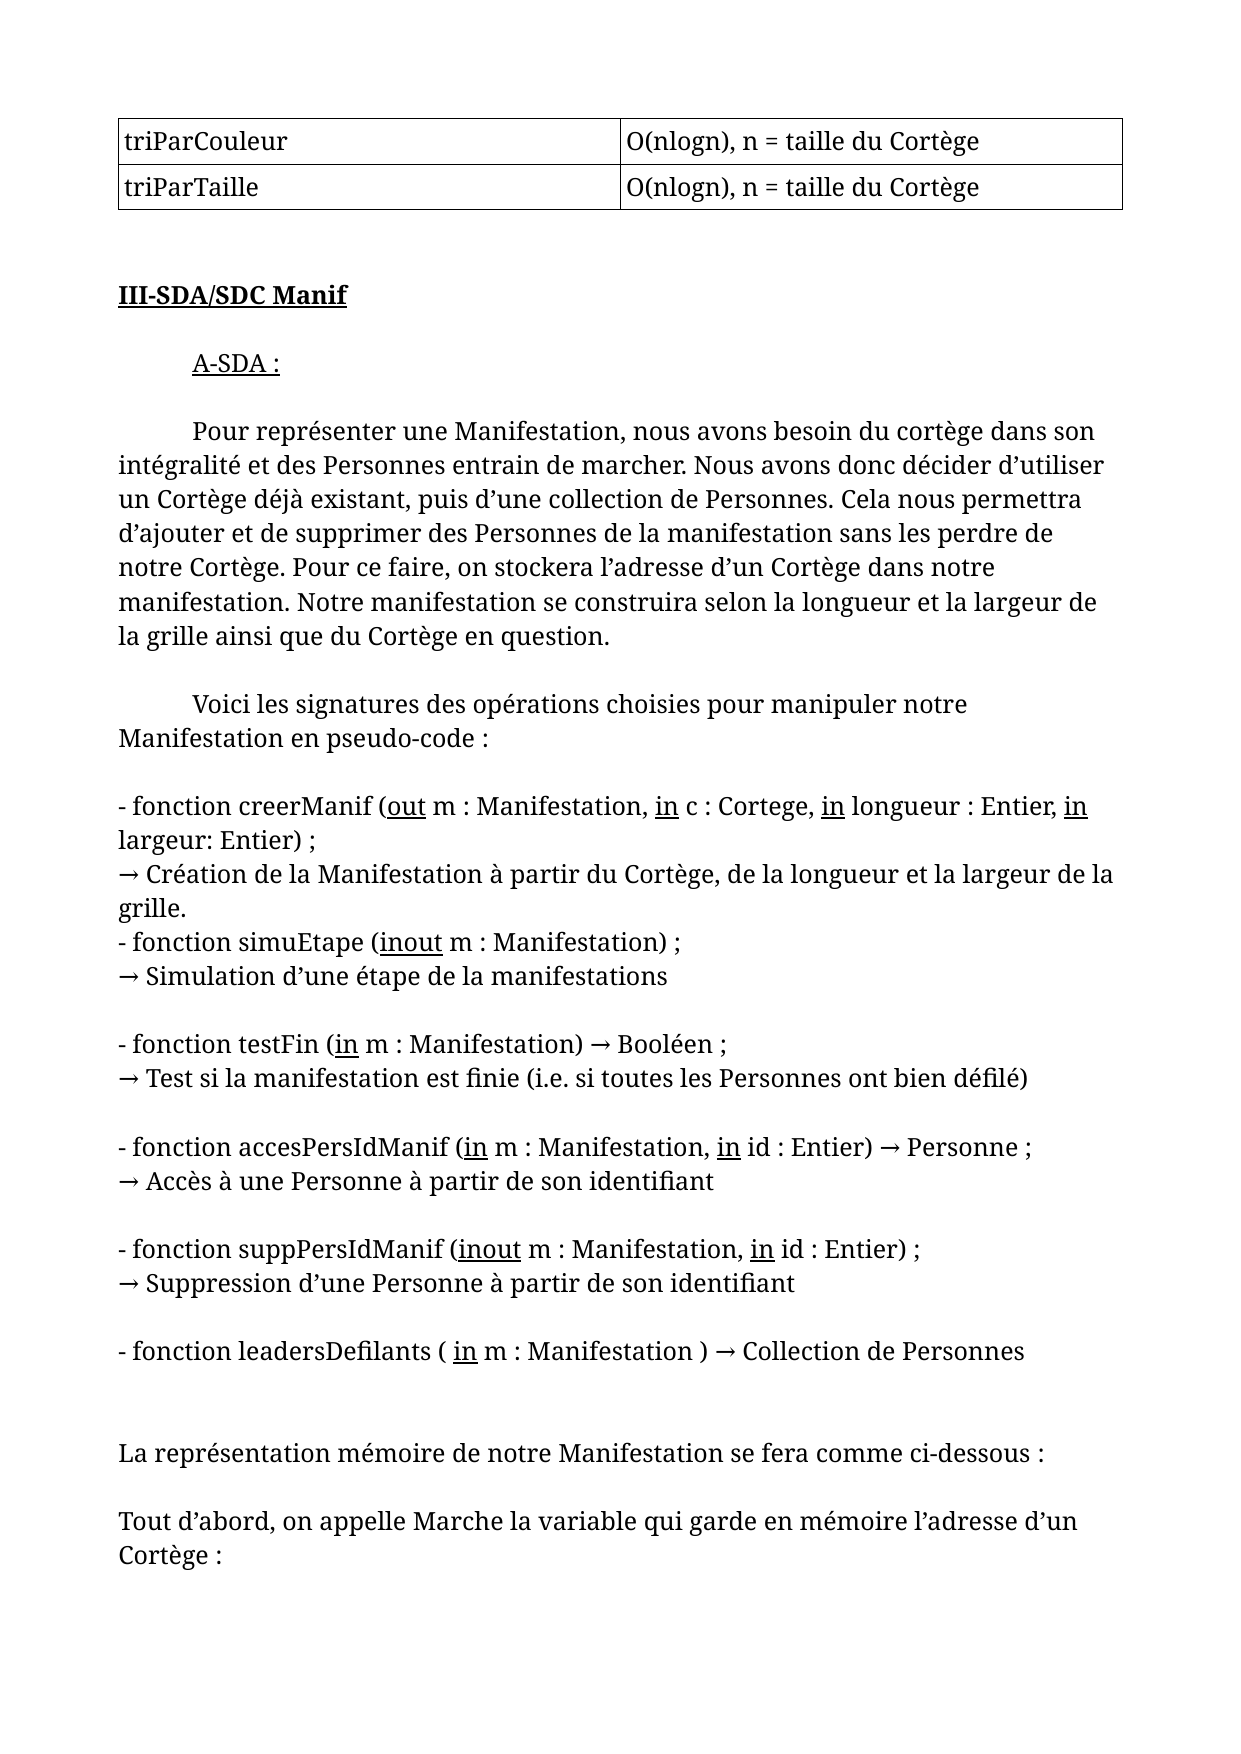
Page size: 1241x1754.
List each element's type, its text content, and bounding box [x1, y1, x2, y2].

text - fonction leadersDefilants ( in m : Manifestation ) → Collection de Personnes [118, 1333, 1122, 1368]
table_cell triParCouleur [119, 119, 620, 164]
table_cell O(nlogn), n = taille du Cortège [621, 119, 1122, 164]
text → Test si la manifestation est finie (i.e. si toutes les Personnes ont bien défilé) [118, 1061, 1122, 1095]
text → Suppression d’une Personne à partir de son identifiant [118, 1265, 1122, 1299]
table_cell triParTaille [119, 165, 620, 209]
table_cell O(nlogn), n = taille du Cortège [621, 165, 1122, 209]
text III-SDA/SDC Manif [118, 278, 1122, 312]
text Voici les signatures des opérations choisies pour manipuler notre Manifestation en pseudo-code : [118, 686, 1122, 754]
text - fonction testFin (in m : Manifestation) → Booléen ; [118, 1027, 1122, 1061]
text - fonction suppPersIdManif (inout m : Manifestation, in id : Entier) ; [118, 1231, 1122, 1265]
text - fonction accesPersIdManif (in m : Manifestation, in id : Entier) → Personne ; [118, 1129, 1122, 1163]
text - fonction creerManif (out m : Manifestation, in c : Cortege, in longueur : Entier, in largeur: Entier) ; [118, 788, 1122, 857]
text - fonction simuEtape (inout m : Manifestation) ; [118, 925, 1122, 959]
text → Simulation d’une étape de la manifestations [118, 959, 1122, 993]
text Tout d’abord, on appelle Marche la variable qui garde en mémoire l’adresse d’un Cortège : [118, 1504, 1122, 1572]
text A-SDA : [118, 346, 1122, 380]
text → Accès à une Personne à partir de son identifiant [118, 1163, 1122, 1197]
text → Création de la Manifestation à partir du Cortège, de la longueur et la largeur de la grille. [118, 857, 1122, 925]
text La représentation mémoire de notre Manifestation se fera comme ci-dessous : [118, 1436, 1122, 1470]
text Pour représenter une Manifestation, nous avons besoin du cortège dans son intégralité et des Personnes entrain de marcher. Nous avons donc décider d’utiliser un Cortège déjà existant, puis d’une collection de Personnes. Cela nous permettra d’ajouter et de supprimer des Personnes de la manifestation sans les perdre de notre Cortège. Pour ce faire, on stockera l’adresse d’un Cortège dans notre manifestation. Notre manifestation se construira selon la longueur et la largeur de la grille ainsi que du Cortège en question. [118, 414, 1122, 652]
